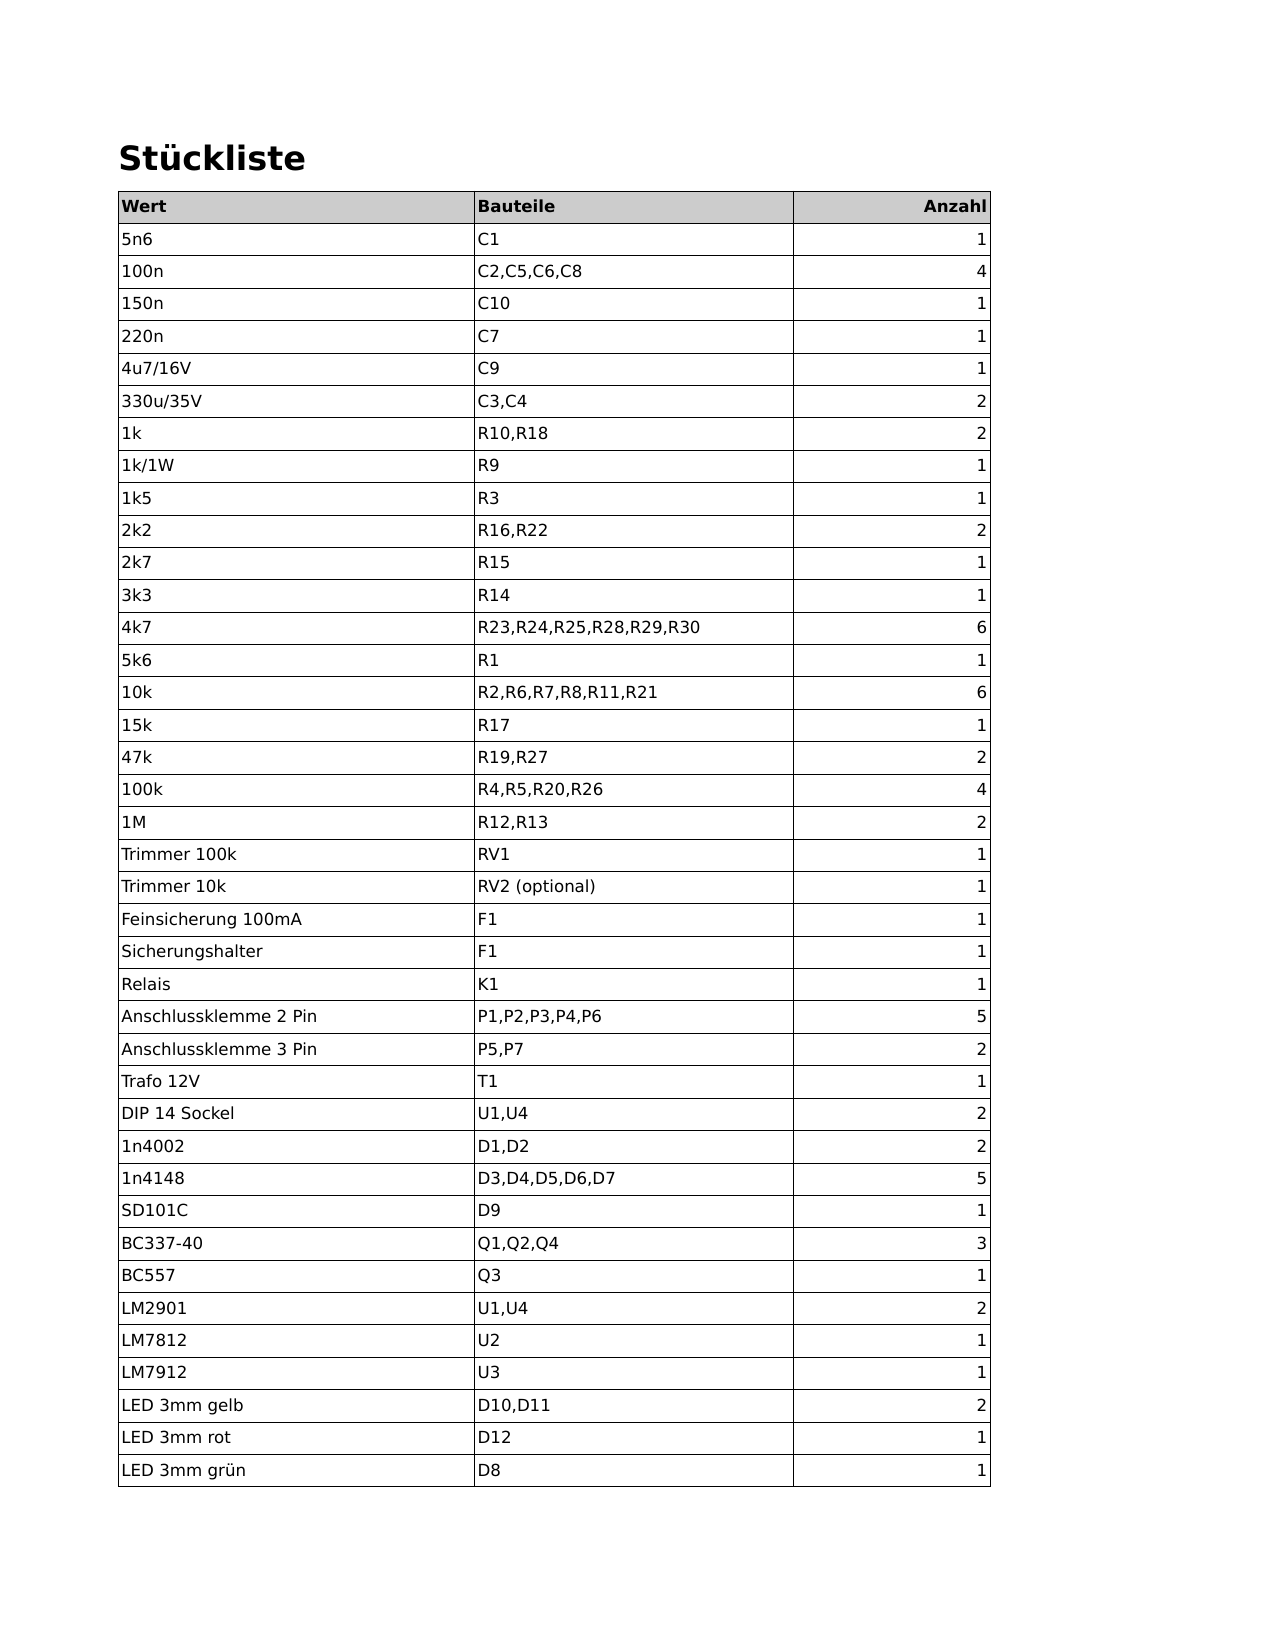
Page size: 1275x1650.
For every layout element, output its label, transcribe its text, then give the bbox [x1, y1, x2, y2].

table_cell 1k5 [119, 483, 474, 514]
table_cell 6 [794, 677, 990, 709]
table_cell T1 [475, 1066, 793, 1098]
table_cell D9 [475, 1196, 793, 1227]
table_cell LED 3mm grün [119, 1455, 474, 1486]
table_cell 1 [794, 1423, 990, 1454]
table_cell D10,D11 [475, 1390, 793, 1422]
table_cell 2 [794, 418, 990, 450]
table_cell R4,R5,R20,R26 [475, 775, 793, 806]
table_cell R2,R6,R7,R8,R11,R21 [475, 677, 793, 709]
table_cell D1,D2 [475, 1131, 793, 1162]
table_cell 3 [794, 1228, 990, 1259]
table_cell K1 [475, 969, 793, 1000]
table_cell C1 [475, 224, 793, 255]
table_cell Anschlussklemme 2 Pin [119, 1001, 474, 1033]
table_cell 1 [794, 872, 990, 903]
table_header Bauteile [475, 192, 793, 223]
table_cell Relais [119, 969, 474, 1000]
table_cell 47k [119, 742, 474, 774]
table_cell P5,P7 [475, 1034, 793, 1065]
table_cell 150n [119, 289, 474, 320]
table_cell 2 [794, 516, 990, 547]
table_cell R15 [475, 548, 793, 579]
table_cell 1 [794, 1196, 990, 1227]
table_cell 4 [794, 775, 990, 806]
table_header Anzahl [794, 192, 990, 223]
table_cell 1 [794, 548, 990, 579]
table_cell LM7812 [119, 1325, 474, 1357]
table_cell R1 [475, 645, 793, 676]
table_cell 100n [119, 256, 474, 288]
table_cell U2 [475, 1325, 793, 1357]
table_cell R16,R22 [475, 516, 793, 547]
table_cell 1 [794, 224, 990, 255]
table_cell Q1,Q2,Q4 [475, 1228, 793, 1259]
table_cell 1 [794, 1261, 990, 1292]
table_cell 10k [119, 677, 474, 709]
table_cell 1n4148 [119, 1164, 474, 1195]
table_cell D8 [475, 1455, 793, 1486]
table_cell 2 [794, 1390, 990, 1422]
table_cell U1,U4 [475, 1099, 793, 1130]
table_cell 1 [794, 321, 990, 352]
table_cell 2k2 [119, 516, 474, 547]
table_cell 5 [794, 1001, 990, 1033]
table_cell 220n [119, 321, 474, 352]
table_cell R14 [475, 580, 793, 612]
table_cell Trimmer 10k [119, 872, 474, 903]
table_cell 1 [794, 1066, 990, 1098]
table_cell 1 [794, 1358, 990, 1389]
table_cell Q3 [475, 1261, 793, 1292]
subtitle Stückliste [118, 139, 1157, 178]
table_cell LED 3mm rot [119, 1423, 474, 1454]
table_cell 1 [794, 904, 990, 936]
table_cell 5n6 [119, 224, 474, 255]
table_cell F1 [475, 937, 793, 968]
table_cell Anschlussklemme 3 Pin [119, 1034, 474, 1065]
table_cell 6 [794, 613, 990, 644]
table_cell Trimmer 100k [119, 840, 474, 871]
table_cell 1k/1W [119, 451, 474, 482]
table_cell D3,D4,D5,D6,D7 [475, 1164, 793, 1195]
table_cell 4u7/16V [119, 354, 474, 385]
table_cell 1 [794, 354, 990, 385]
table_cell 100k [119, 775, 474, 806]
table_cell 5 [794, 1164, 990, 1195]
table_cell P1,P2,P3,P4,P6 [475, 1001, 793, 1033]
table_header Wert [119, 192, 474, 223]
table_cell R23,R24,R25,R28,R29,R30 [475, 613, 793, 644]
table_cell Trafo 12V [119, 1066, 474, 1098]
table_cell SD101C [119, 1196, 474, 1227]
table_cell LM2901 [119, 1293, 474, 1324]
table_cell 1 [794, 451, 990, 482]
table_cell 1M [119, 807, 474, 838]
table_cell R17 [475, 710, 793, 741]
table_cell 1 [794, 840, 990, 871]
table_cell C7 [475, 321, 793, 352]
table_cell BC557 [119, 1261, 474, 1292]
table_cell 1 [794, 1325, 990, 1357]
table_cell R19,R27 [475, 742, 793, 774]
table_cell 1k [119, 418, 474, 450]
table_cell BC337-40 [119, 1228, 474, 1259]
table_cell R9 [475, 451, 793, 482]
table_cell 2 [794, 1131, 990, 1162]
table_cell 2 [794, 1034, 990, 1065]
table_cell 4k7 [119, 613, 474, 644]
table_cell 330u/35V [119, 386, 474, 417]
table_cell R12,R13 [475, 807, 793, 838]
table_cell 2 [794, 807, 990, 838]
table_cell 2 [794, 386, 990, 417]
table_cell 1 [794, 289, 990, 320]
table_cell 1 [794, 580, 990, 612]
table_cell 1 [794, 937, 990, 968]
table_cell 1 [794, 1455, 990, 1486]
table_cell 2k7 [119, 548, 474, 579]
table_cell Sicherungshalter [119, 937, 474, 968]
table_cell 3k3 [119, 580, 474, 612]
table_cell 4 [794, 256, 990, 288]
table_cell DIP 14 Sockel [119, 1099, 474, 1130]
table_cell 1 [794, 710, 990, 741]
table_cell RV2 (optional) [475, 872, 793, 903]
table_cell 2 [794, 1293, 990, 1324]
table_cell Feinsicherung 100mA [119, 904, 474, 936]
table_cell F1 [475, 904, 793, 936]
table_cell C3,C4 [475, 386, 793, 417]
table_cell C2,C5,C6,C8 [475, 256, 793, 288]
table_cell 1 [794, 969, 990, 1000]
table_cell C10 [475, 289, 793, 320]
table_cell 2 [794, 1099, 990, 1130]
table_cell LED 3mm gelb [119, 1390, 474, 1422]
table_cell C9 [475, 354, 793, 385]
table_cell R10,R18 [475, 418, 793, 450]
table_cell LM7912 [119, 1358, 474, 1389]
table_cell 1 [794, 483, 990, 514]
table_cell U3 [475, 1358, 793, 1389]
table_cell 1n4002 [119, 1131, 474, 1162]
table_cell 1 [794, 645, 990, 676]
table_cell R3 [475, 483, 793, 514]
table_cell 5k6 [119, 645, 474, 676]
table_cell D12 [475, 1423, 793, 1454]
table_cell U1,U4 [475, 1293, 793, 1324]
table_cell RV1 [475, 840, 793, 871]
table_cell 2 [794, 742, 990, 774]
table_cell 15k [119, 710, 474, 741]
